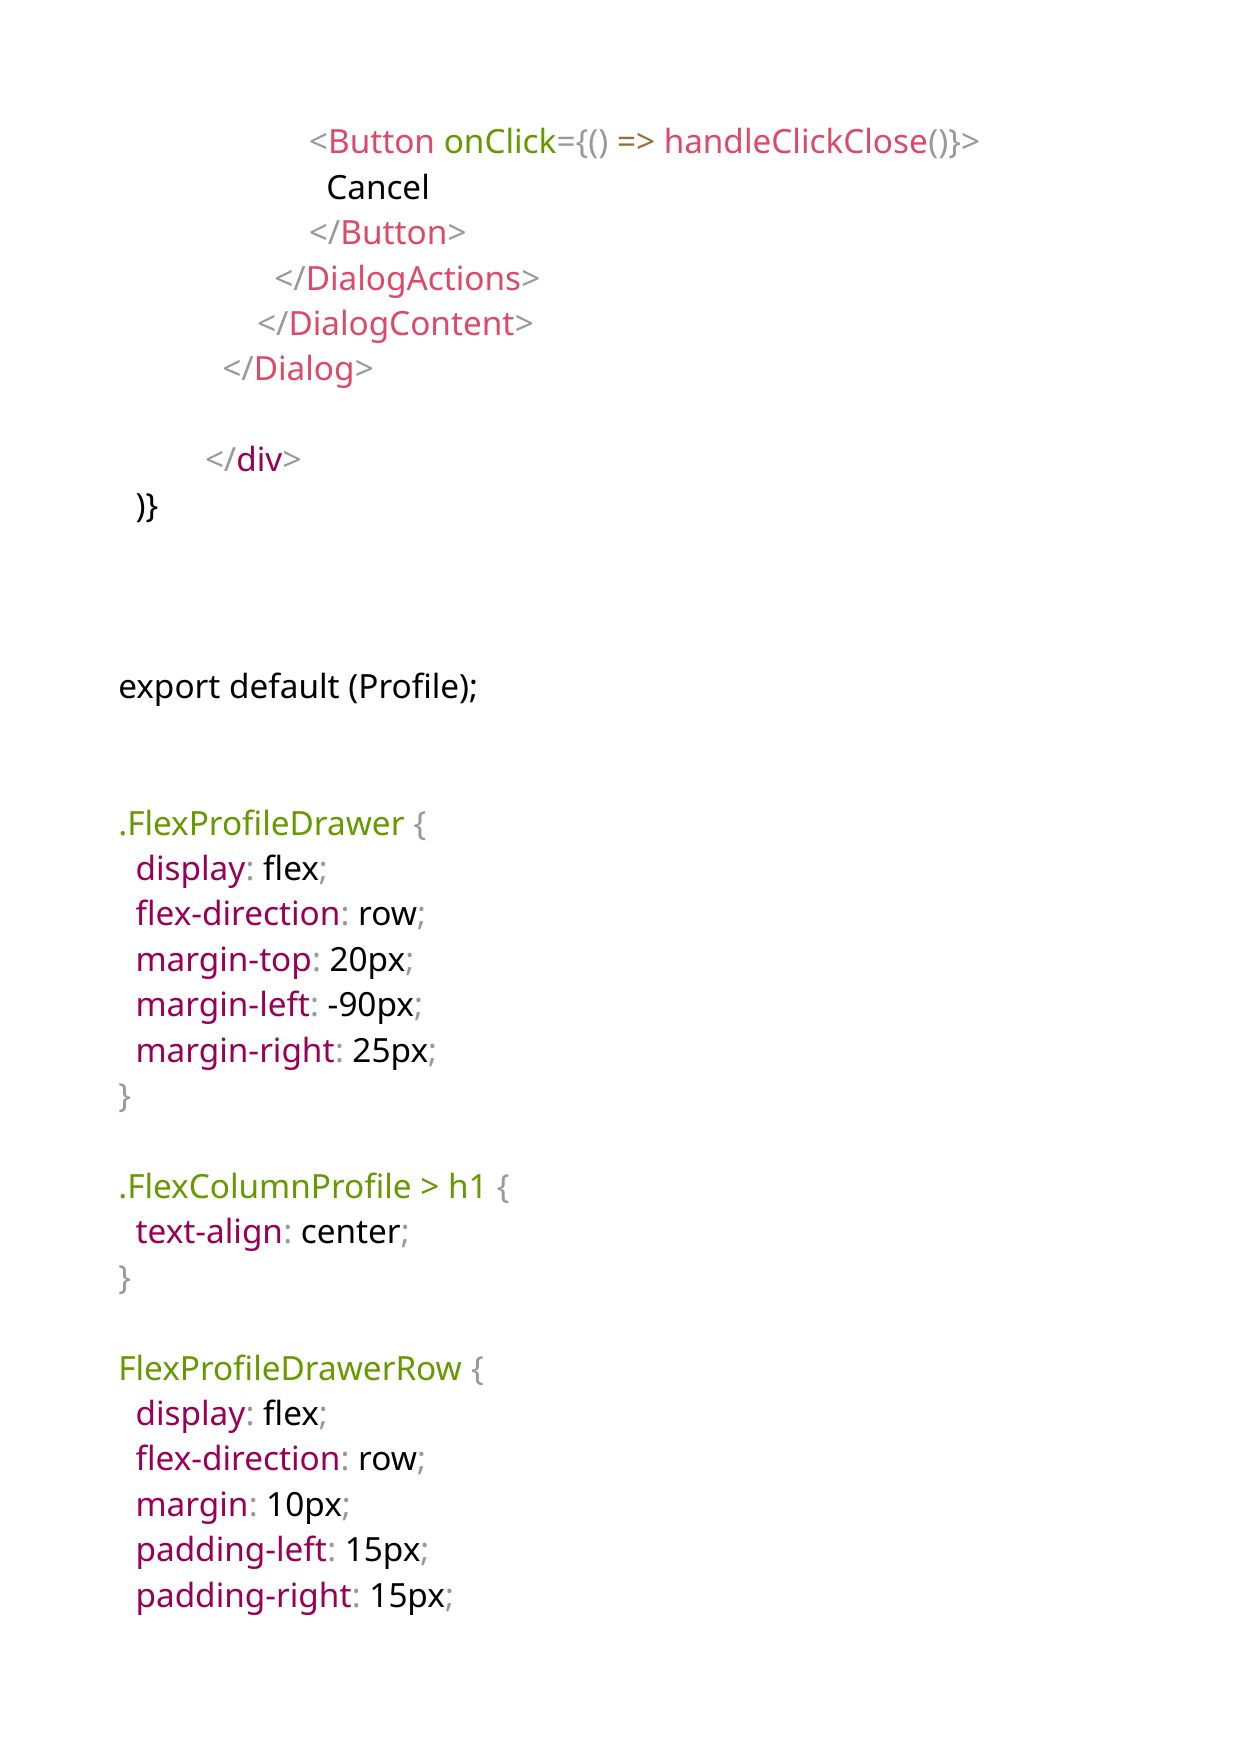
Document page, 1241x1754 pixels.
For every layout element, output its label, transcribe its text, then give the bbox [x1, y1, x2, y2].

text } [118, 1072, 1122, 1117]
text display: flex; [118, 1390, 1122, 1435]
text padding-left: 15px; [118, 1526, 1122, 1571]
text flex-direction: row; [118, 1435, 1122, 1481]
text FlexProfileDrawerRow { [118, 1344, 1122, 1390]
text </Button> [118, 209, 1122, 254]
text text-align: center; [118, 1208, 1122, 1253]
text Cancel [118, 163, 1122, 209]
text margin: 10px; [118, 1481, 1122, 1526]
text </DialogActions> [118, 254, 1122, 300]
text )} [118, 481, 1122, 527]
text margin-top: 20px; [118, 936, 1122, 981]
text </Dialog> [118, 345, 1122, 391]
text padding-right: 15px; [118, 1571, 1122, 1617]
text display: flex; [118, 845, 1122, 890]
text flex-direction: row; [118, 890, 1122, 936]
text </div> [118, 436, 1122, 481]
text margin-right: 25px; [118, 1026, 1122, 1072]
text .FlexProfileDrawer { [118, 799, 1122, 845]
text export default (Profile); [118, 663, 1122, 708]
text } [118, 1253, 1122, 1299]
text </DialogContent> [118, 300, 1122, 345]
text margin-left: -90px; [118, 981, 1122, 1026]
text <Button onClick={() => handleClickClose()}> [118, 118, 1122, 163]
text .FlexColumnProfile > h1 { [118, 1163, 1122, 1208]
